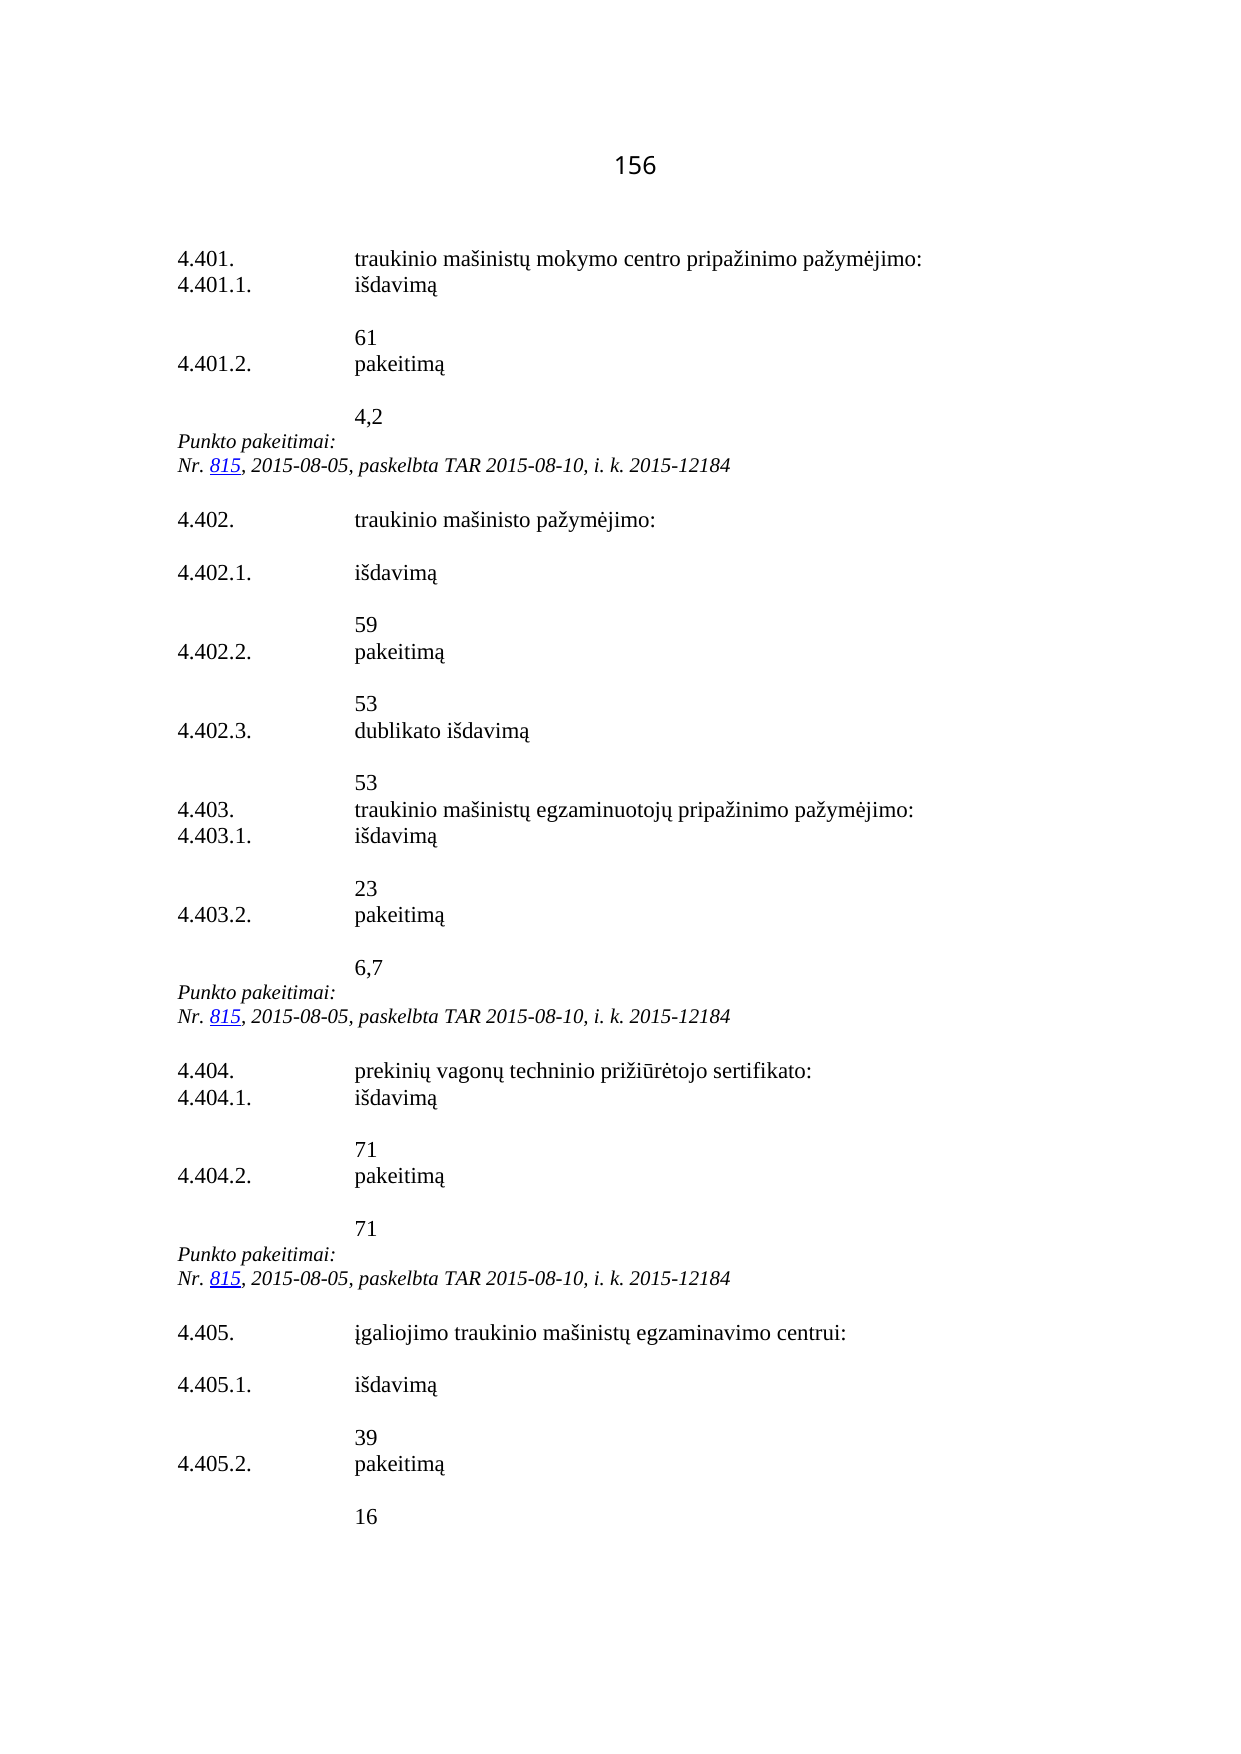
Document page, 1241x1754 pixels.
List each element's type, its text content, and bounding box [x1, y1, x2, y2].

text 4.403. traukinio mašinistų egzaminuotojų pripažinimo pažymėjimo: [177, 796, 945, 822]
text Nr. 815, 2015-08-05, paskelbta TAR 2015-08-10, i. k. 2015-12184 [177, 1004, 1093, 1028]
text Nr. 815, 2015-08-05, paskelbta TAR 2015-08-10, i. k. 2015-12184 [177, 1266, 1093, 1290]
text 4.405. įgaliojimo traukinio mašinistų egzaminavimo centrui: [177, 1318, 945, 1371]
text 4.403.2. pakeitimą 6,7 [177, 901, 945, 980]
text 4.401. traukinio mašinistų mokymo centro pripažinimo pažymėjimo: [177, 244, 945, 271]
text 4.404.1. išdavimą 71 [177, 1083, 945, 1163]
text 4.401.2. pakeitimą 4,2 [177, 350, 945, 429]
text 4.401.1. išdavimą 61 [177, 271, 945, 350]
text Nr. 815, 2015-08-05, paskelbta TAR 2015-08-10, i. k. 2015-12184 [177, 453, 1093, 477]
text 4.405.1. išdavimą 39 [177, 1371, 945, 1450]
text 4.403.1. išdavimą 23 [177, 822, 945, 901]
text 4.402.3. dublikato išdavimą 53 [177, 717, 945, 796]
text Punkto pakeitimai: [177, 980, 1093, 1004]
text 4.405.2. pakeitimą 16 [177, 1450, 945, 1529]
text 4.402. traukinio mašinisto pažymėjimo: [177, 506, 945, 559]
text Punkto pakeitimai: [177, 429, 1093, 453]
text 4.402.2. pakeitimą 53 [177, 638, 945, 717]
text 4.404. prekinių vagonų techninio prižiūrėtojo sertifikato: [177, 1057, 945, 1083]
text 4.402.1. išdavimą 59 [177, 559, 945, 638]
text Punkto pakeitimai: [177, 1242, 1093, 1266]
text 4.404.2. pakeitimą 71 [177, 1163, 945, 1242]
